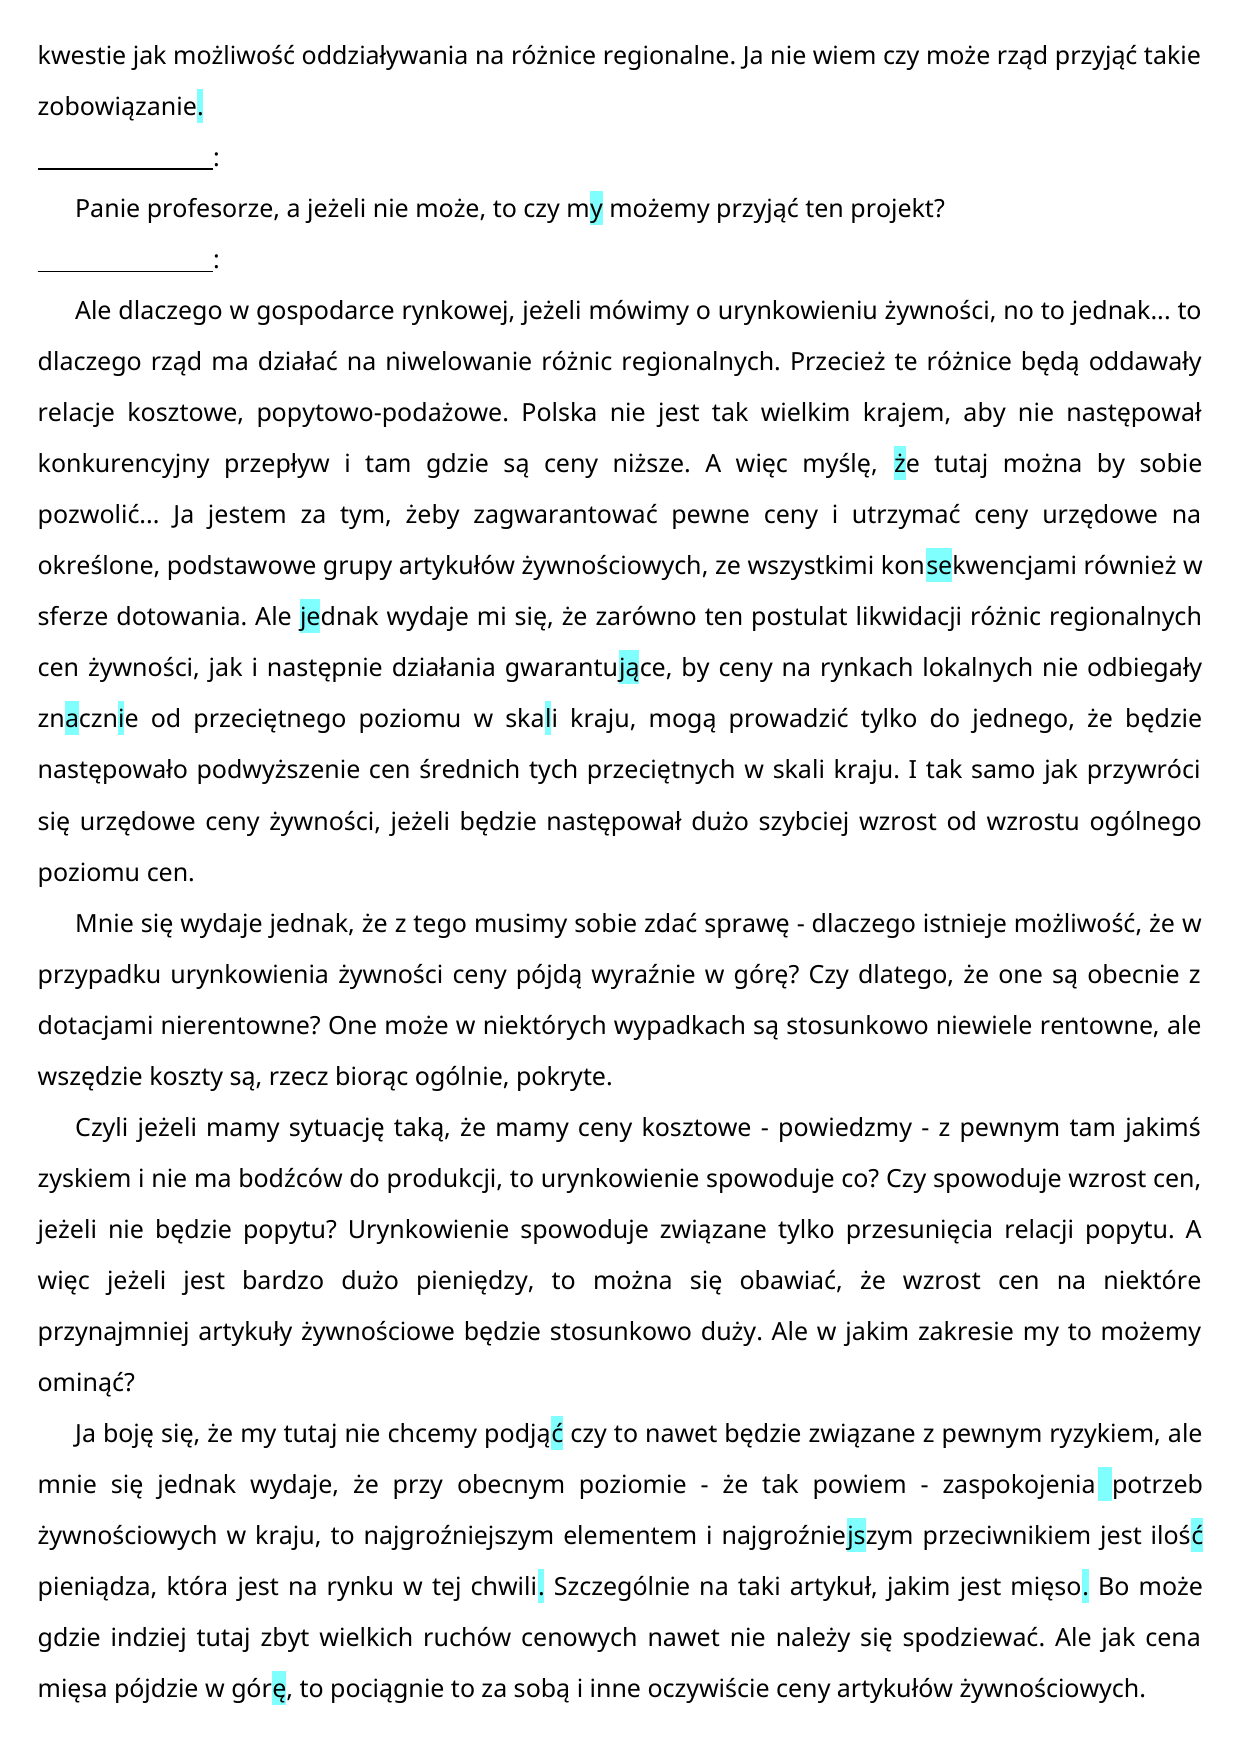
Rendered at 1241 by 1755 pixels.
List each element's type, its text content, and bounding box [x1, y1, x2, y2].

text Ale dlaczego w gospodarce rynkowej, jeżeli mówimy o urynkowieniu żywności, no to jednak... to dlaczego rząd ma działać na niwelowanie różnic regionalnych. Przecież te różnice będą oddawały relacje kosztowe, popytowo-podażowe. Polska nie jest tak wielkim krajem, aby nie następował konkurencyjny przepływ i tam gdzie są ceny niższe. A więc myślę, że tutaj można by sobie pozwolić... Ja jestem za tym, żeby zagwarantować pewne ceny i utrzymać ceny urzędowe na określone, podstawowe grupy artykułów żywnościowych, ze wszystkimi konsekwencjami również w sferze dotowania. Ale jednak wydaje mi się, że zarówno ten postulat likwidacji różnic regionalnych cen żywności, jak i następnie działania gwarantujące, by ceny na rynkach lokalnych nie odbiegały znacznie od przeciętnego poziomu w skali kraju, mogą prowadzić tylko do jednego, że będzie następowało podwyższenie cen średnich tych przeciętnych w skali kraju. I tak samo jak przywróci się urzędowe ceny żywności, jeżeli będzie następował dużo szybciej wzrost od wzrostu ogólnego poziomu cen. [37, 293, 1203, 888]
text Panie profesorze, a jeżeli nie może, to czy my możemy przyjąć ten projekt? [37, 191, 1203, 225]
text Ja boję się, że my tutaj nie chcemy podjąć czy to nawet będzie związane z pewnym ryzykiem, ale mnie się jednak wydaje, że przy obecnym poziomie - że tak powiem - zaspokojenia potrzeb żywnościowych w kraju, to najgroźniejszym elementem i najgroźniejszym przeciwnikiem jest ilość pieniądza, która jest na rynku w tej chwili. Szczególnie na taki artykuł, jakim jest mięso. Bo może gdzie indziej tutaj zbyt wielkich ruchów cenowych nawet nie należy się spodziewać. Ale jak cena mięsa pójdzie w górę, to pociągnie to za sobą i inne oczywiście ceny artykułów żywnościowych. [37, 1416, 1203, 1705]
text Mnie się wydaje jednak, że z tego musimy sobie zdać sprawę - dlaczego istnieje możliwość, że w przypadku urynkowienia żywności ceny pójdą wyraźnie w górę? Czy dlatego, że one są obecnie z dotacjami nierentowne? One może w niektórych wypadkach są stosunkowo niewiele rentowne, ale wszędzie koszty są, rzecz biorąc ogólnie, pokryte. [37, 905, 1203, 1092]
text : [37, 242, 1203, 276]
text kwestie jak możliwość oddziaływania na różnice regionalne. Ja nie wiem czy może rząd przyjąć takie zobowiązanie. [37, 37, 1203, 123]
text : [37, 139, 1203, 174]
text Czyli jeżeli mamy sytuację taką, że mamy ceny kosztowe - powiedzmy - z pewnym tam jakimś zyskiem i nie ma bodźców do produkcji, to urynkowienie spowoduje co? Czy spowoduje wzrost cen, jeżeli nie będzie popytu? Urynkowienie spowoduje związane tylko przesunięcia relacji popytu. A więc jeżeli jest bardzo dużo pieniędzy, to można się obawiać, że wzrost cen na niektóre przynajmniej artykuły żywnościowe będzie stosunkowo duży. Ale w jakim zakresie my to możemy ominąć? [37, 1109, 1203, 1399]
